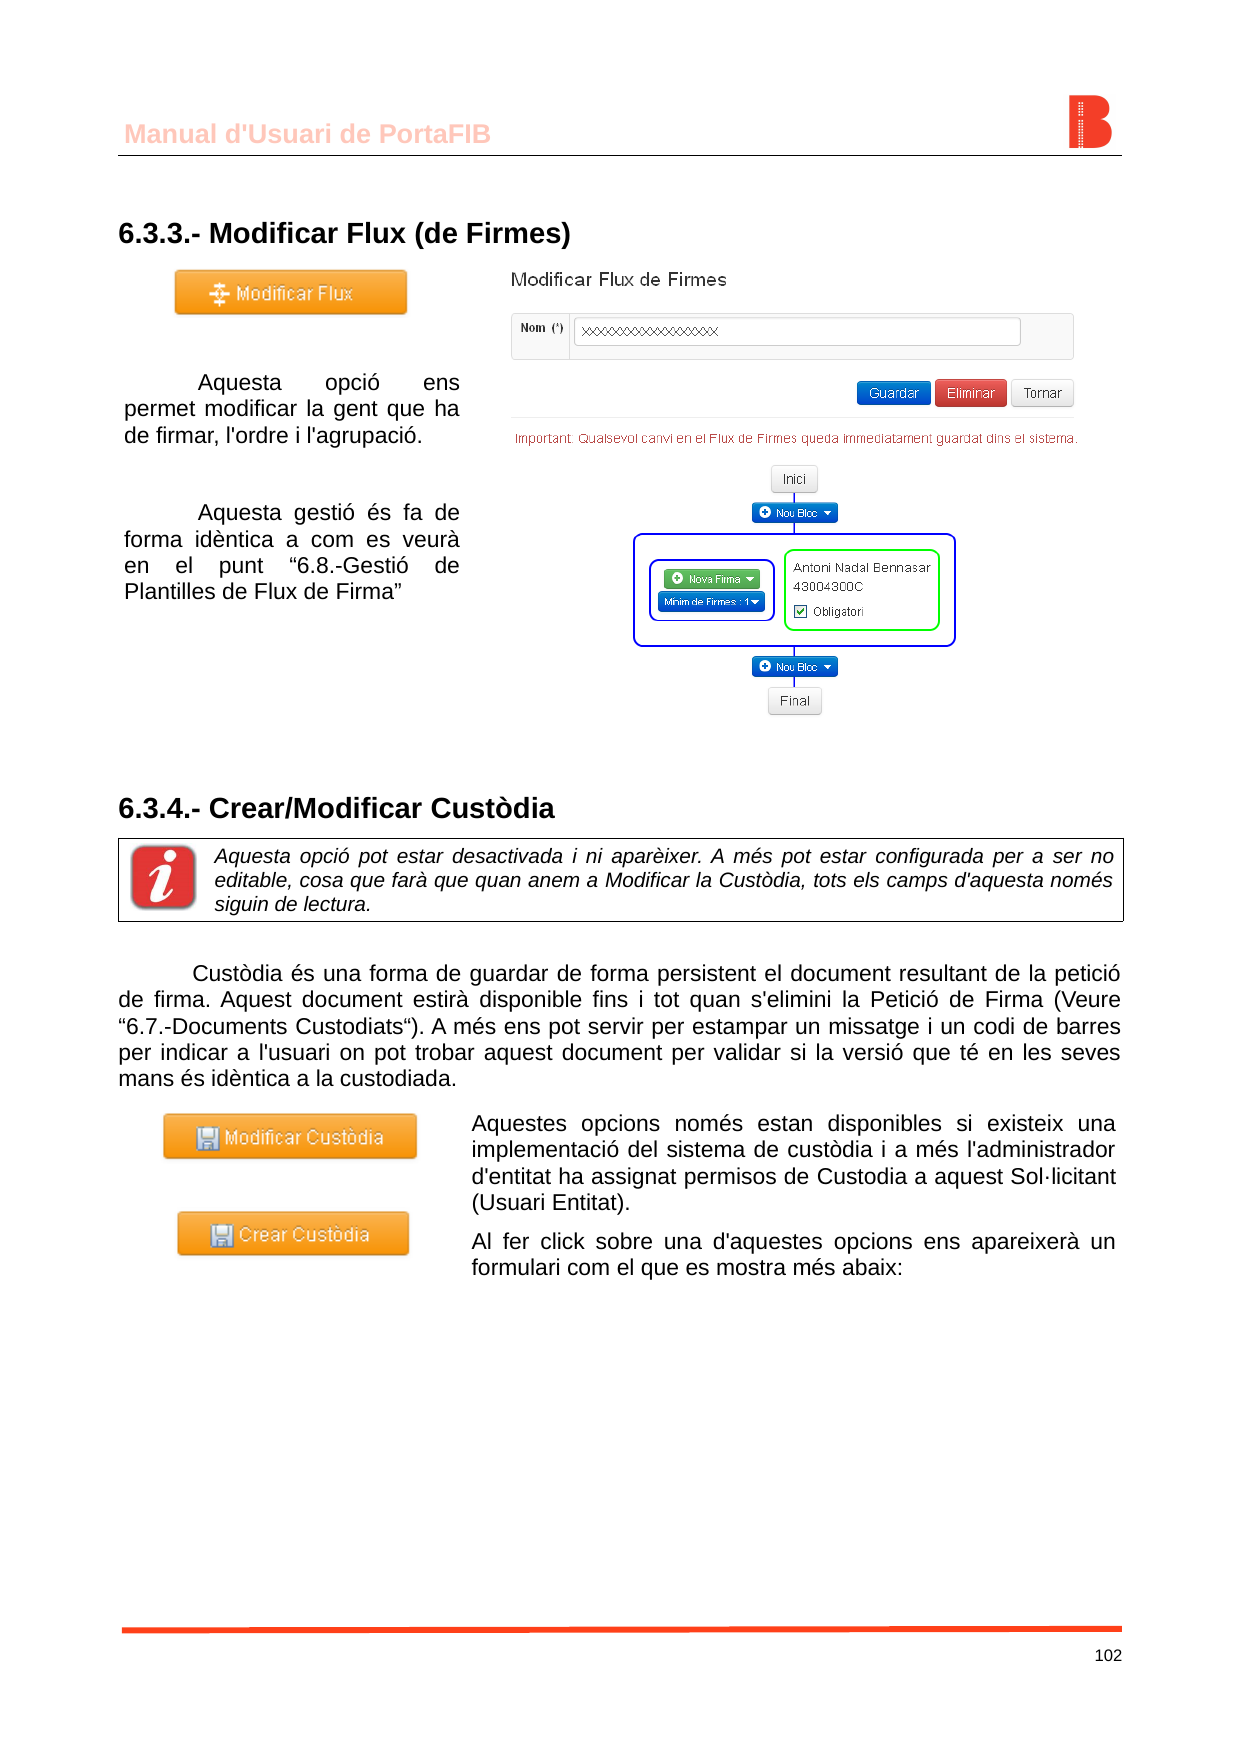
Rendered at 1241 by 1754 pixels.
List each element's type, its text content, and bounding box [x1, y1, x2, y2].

table_header [118, 1104, 466, 1299]
picture [170, 1207, 414, 1262]
table_header Aquesta opció ens permet modificar la gent que ha de firmar, l'ordre i l'agrupació. Aquesta gestió és fa de forma idèntica a com es veurà en el punt “6.8.-Gestió de Plantilles de Flux de Firma” [118, 262, 466, 728]
table_header Aquestes opcions només estan disponibles si existeix una implementació del sistema de custòdia i a més l'administrador d'entitat ha assignat permisos de Custodia a aquest Sol·licitant (Usuari Entitat). Al fer click sobre una d'aquestes opcions ens apareixerà un formulari com el que es mostra més abaix: [466, 1104, 1122, 1299]
text Custòdia és una forma de guardar de forma persistent el document resultant de la petició de firma. Aquest document estirà disponible fins i tot quan s'elimini la Petició de Firma (Veure “6.7.-Documents Custodiats“). A més ens pot servir per estampar un missatge i un codi de barres per indicar a l'usuari on pot trobar aquest document per validar si la versió que té en les seves mans és idèntica a la custodiada. [118, 960, 1122, 1092]
picture [129, 843, 198, 911]
subtitle Crear/Modificar Custòdia [118, 792, 1122, 825]
picture [504, 267, 1084, 722]
table_header [119, 839, 209, 921]
subtitle Modificar Flux (de Firmes) [118, 216, 1122, 249]
picture [159, 1110, 425, 1164]
picture [1063, 94, 1117, 150]
table_header Aquesta opció pot estar desactivada i ni aparèixer. A més pot estar configurada per a ser no editable, cosa que farà que quan anem a Modificar la Custòdia, tots els camps d'aquesta només siguin de lectura. [209, 839, 1123, 921]
table_header [466, 262, 1122, 728]
picture [172, 267, 412, 318]
